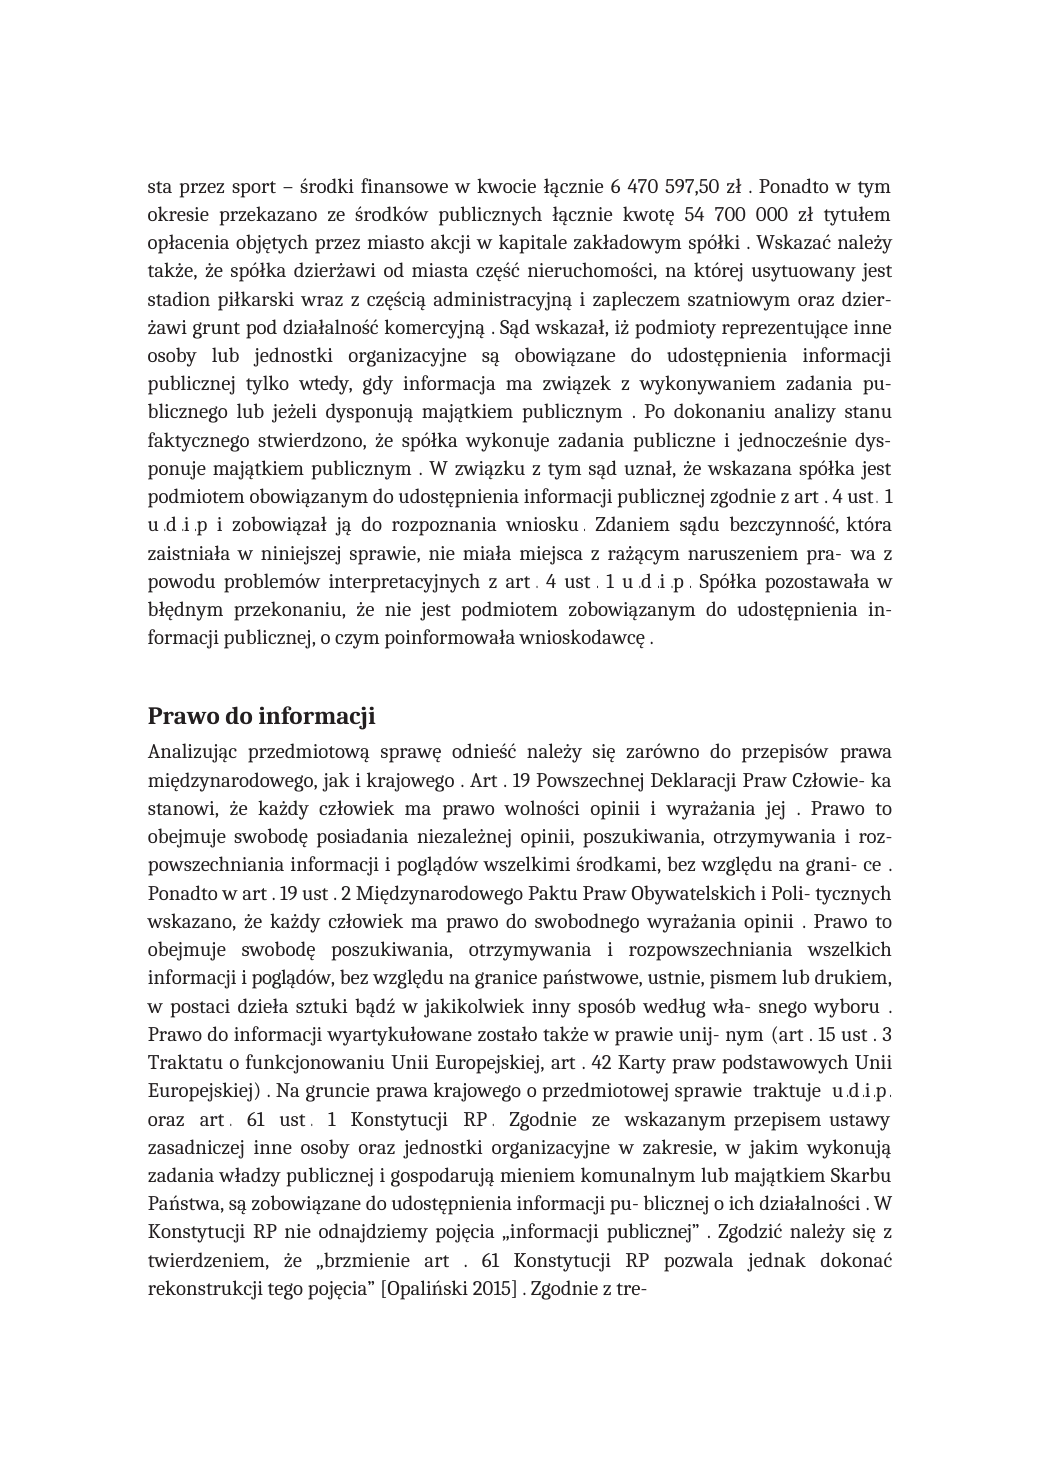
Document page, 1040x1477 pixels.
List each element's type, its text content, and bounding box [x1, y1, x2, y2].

text Analizując przedmiotową sprawę odnieść należy się zarówno do przepisów prawa międzynarodowego, jak i krajowego . Art . 19 Powszechnej Deklaracji Praw Człowie- ka stanowi, że każdy człowiek ma prawo wolności opinii i wyrażania jej . Prawo to obejmuje swobodę posiadania niezależnej opinii, poszukiwania, otrzymywania i roz- powszechniania informacji i poglądów wszelkimi środkami, bez względu na grani- ce . Ponadto w art . 19 ust . 2 Międzynarodowego Paktu Praw Obywatelskich i Poli- tycznych wskazano, że każdy człowiek ma prawo do swobodnego wyrażania opinii . Prawo to obejmuje swobodę poszukiwania, otrzymywania i rozpowszechniania wszelkich informacji i poglądów, bez względu na granice państwowe, ustnie, pismem lub drukiem, w postaci dzieła sztuki bądź w jakikolwiek inny sposób według wła- snego wyboru . Prawo do informacji wyartykułowane zostało także w prawie unij- nym (art . 15 ust . 3 Traktatu o funkcjonowaniu Unii Europejskiej, art . 42 Karty praw podstawowych Unii Europejskiej) . Na gruncie prawa krajowego o przedmiotowej sprawie traktuje u .d .i .p . oraz art . 61 ust . 1 Konstytucji RP . Zgodnie ze wskazanym przepisem ustawy zasadniczej inne osoby oraz jednostki organizacyjne w zakresie, w jakim wykonują zadania władzy publicznej i gospodarują mieniem komunalnym lub majątkiem Skarbu Państwa, są zobowiązane do udostępnienia informacji pu- blicznej o ich działalności . W Konstytucji RP nie odnajdziemy pojęcia „informacji publicznej” . Zgodzić należy się z twierdzeniem, że „brzmienie art . 61 Konstytucji RP pozwala jednak dokonać rekonstrukcji tego pojęcia” [Opaliński 2015] . Zgodnie z tre- [148, 740, 892, 1301]
text sta przez sport – środki finansowe w kwocie łącznie 6 470 597,50 zł . Ponadto w tym okresie przekazano ze środków publicznych łącznie kwotę 54 700 000 zł tytułem opłacenia objętych przez miasto akcji w kapitale zakładowym spółki . Wskazać należy także, że spółka dzierżawi od miasta część nieruchomości, na której usytuowany jest stadion piłkarski wraz z częścią administracyjną i zapleczem szatniowym oraz dzier- żawi grunt pod działalność komercyjną . Sąd wskazał, iż podmioty reprezentujące inne osoby lub jednostki organizacyjne są obowiązane do udostępnienia informacji publicznej tylko wtedy, gdy informacja ma związek z wykonywaniem zadania pu- blicznego lub jeżeli dysponują majątkiem publicznym . Po dokonaniu analizy stanu faktycznego stwierdzono, że spółka wykonuje zadania publiczne i jednocześnie dys- ponuje majątkiem publicznym . W związku z tym sąd uznał, że wskazana spółka jest podmiotem obowiązanym do udostępnienia informacji publicznej zgodnie z art . 4 ust . 1 u .d .i .p i zobowiązał ją do rozpoznania wniosku . Zdaniem sądu bezczynność, która zaistniała w niniejszej sprawie, nie miała miejsca z rażącym naruszeniem pra- wa z powodu problemów interpretacyjnych z art . 4 ust . 1 u .d .i .p . Spółka pozostawała w błędnym przekonaniu, że nie jest podmiotem zobowiązanym do udostępnienia in- formacji publicznej, o czym poinformowała wnioskodawcę . [147, 174, 892, 650]
subtitle Prawo do informacji [148, 702, 968, 731]
